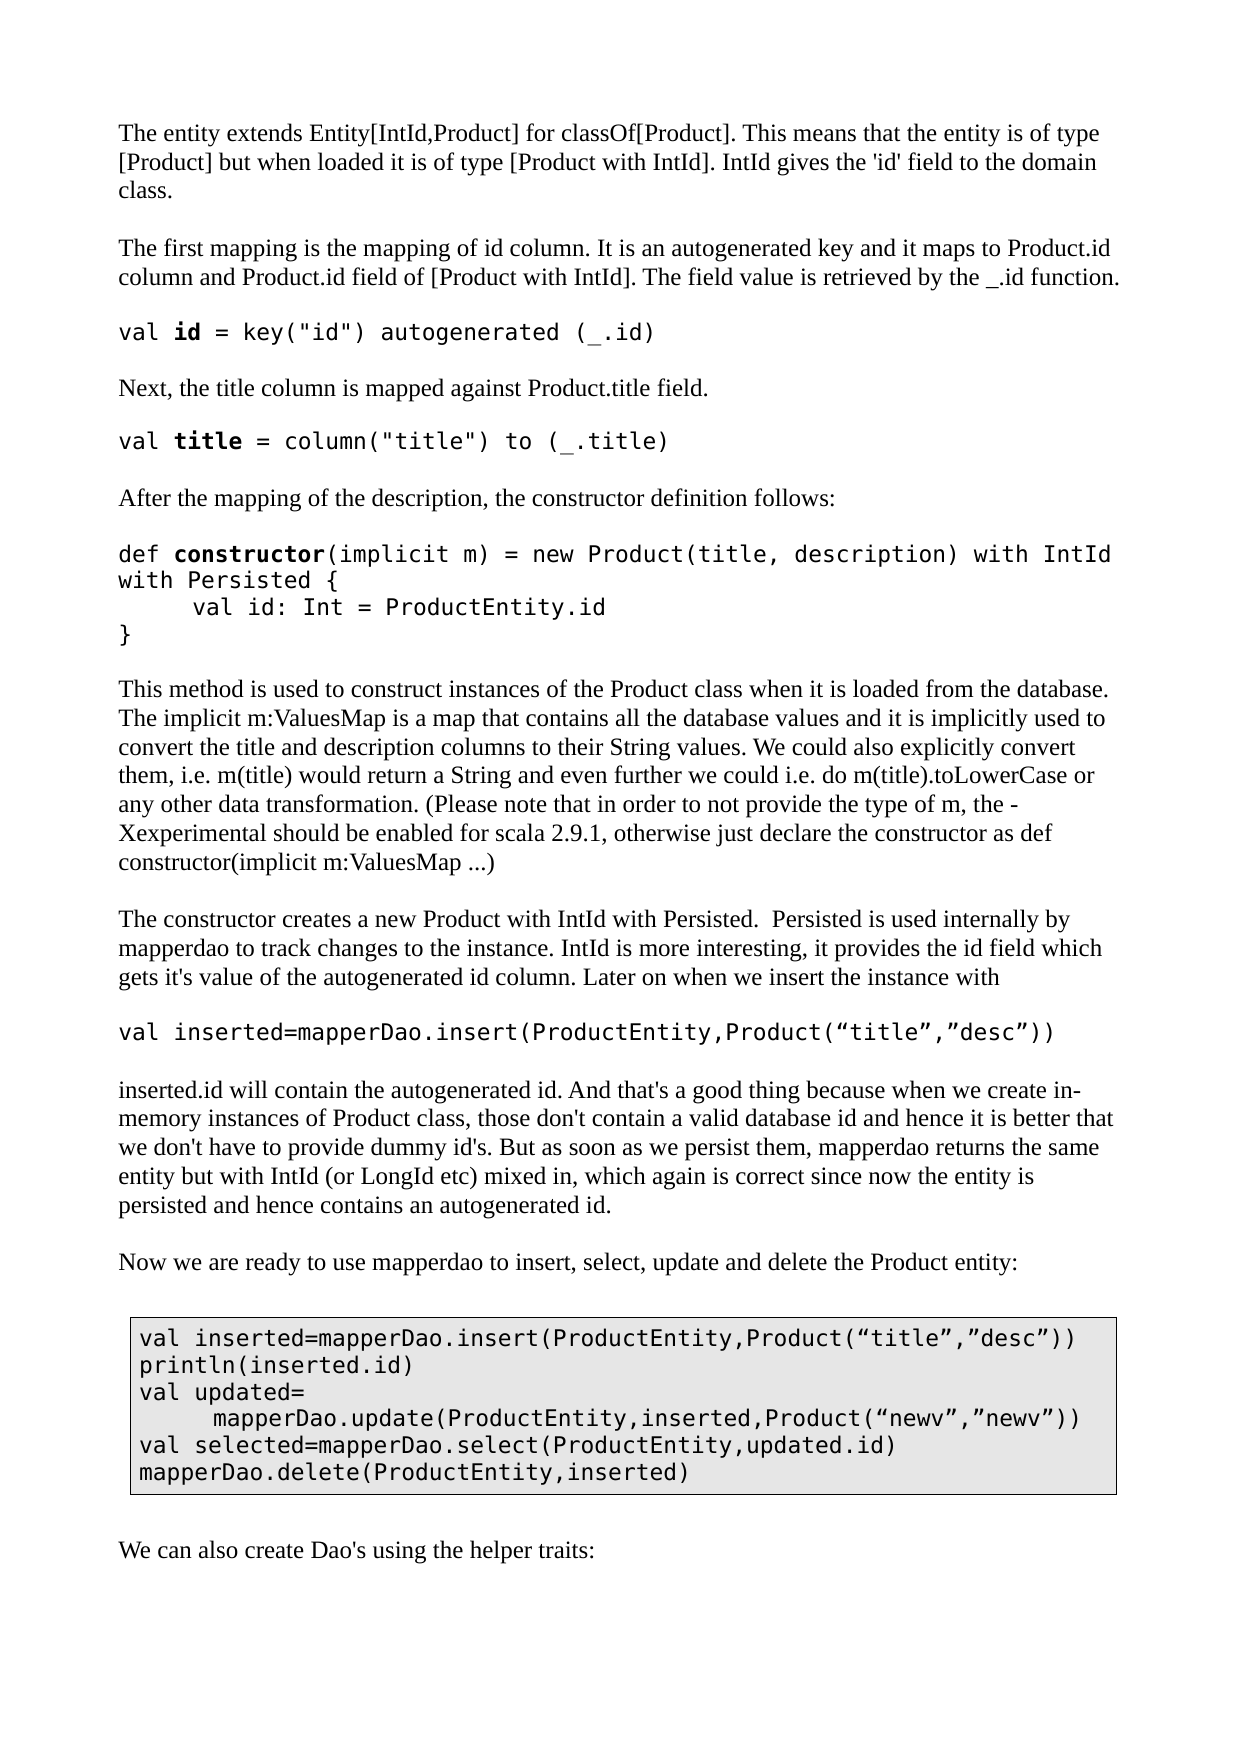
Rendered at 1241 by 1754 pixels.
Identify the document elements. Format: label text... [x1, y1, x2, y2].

text mapperDao.update(ProductEntity,inserted,Product(“newv”,”newv”)) [139, 1406, 1107, 1432]
text Now we are ready to use mapperdao to insert, select, update and delete the Product entity: [118, 1247, 1122, 1276]
text inserted.id will contain the autogenerated id. And that's a good thing because when we create in-memory instances of Product class, those don't contain a valid database id and hence it is better that we don't have to provide dummy id's. But as soon as we persist them, mapperdao returns the same entity but with IntId (or LongId etc) mixed in, which again is correct since now the entity is persisted and hence contains an autogenerated id. [118, 1075, 1122, 1218]
text Next, the title column is mapped against Product.title field. [118, 373, 1122, 401]
text def constructor(implicit m) = new Product(title, description) with IntId with Persisted { [118, 541, 1122, 594]
text We can also create Dao's using the helper traits: [118, 1535, 1122, 1564]
text val inserted=mapperDao.insert(ProductEntity,Product(“title”,”desc”)) [118, 1019, 1122, 1046]
text println(inserted.id) [139, 1352, 1107, 1379]
text The first mapping is the mapping of id column. It is an autogenerated key and it maps to Product.id column and Product.id field of [Product with IntId]. The field value is retrieved by the _.id function. [118, 233, 1122, 291]
text The entity extends Entity[IntId,Product] for classOf[Product]. This means that the entity is of type [Product] but when loaded it is of type [Product with IntId]. IntId gives the 'id' field to the domain class. [118, 118, 1122, 204]
text After the mapping of the description, the constructor definition follows: [118, 483, 1122, 512]
text val updated= [139, 1379, 1107, 1406]
text val selected=mapperDao.select(ProductEntity,updated.id) [139, 1432, 1107, 1459]
text mapperDao.delete(ProductEntity,inserted) [139, 1459, 1107, 1486]
text val id = key("id") autogenerated (_.id) [118, 319, 1122, 346]
text This method is used to construct instances of the Product class when it is loaded from the database. The implicit m:ValuesMap is a map that contains all the database values and it is implicitly used to convert the title and description columns to their String values. We could also explicitly convert them, i.e. m(title) would return a String and even further we could i.e. do m(title).toLowerCase or any other data transformation. (Please note that in order to not provide the type of m, the -Xexperimental should be enabled for scala 2.9.1, otherwise just declare the constructor as def constructor(implicit m:ValuesMap ...) [118, 674, 1122, 876]
text The constructor creates a new Product with IntId with Persisted. Persisted is used internally by mapperdao to track changes to the instance. IntId is more interesting, it provides the id field which gets it's value of the autogenerated id column. Later on when we insert the instance with [118, 904, 1122, 991]
text val id: Int = ProductEntity.id [118, 594, 1122, 621]
text } [118, 621, 1122, 648]
text val title = column("title") to (_.title) [118, 428, 1122, 455]
text val inserted=mapperDao.insert(ProductEntity,Product(“title”,”desc”)) [139, 1326, 1107, 1352]
